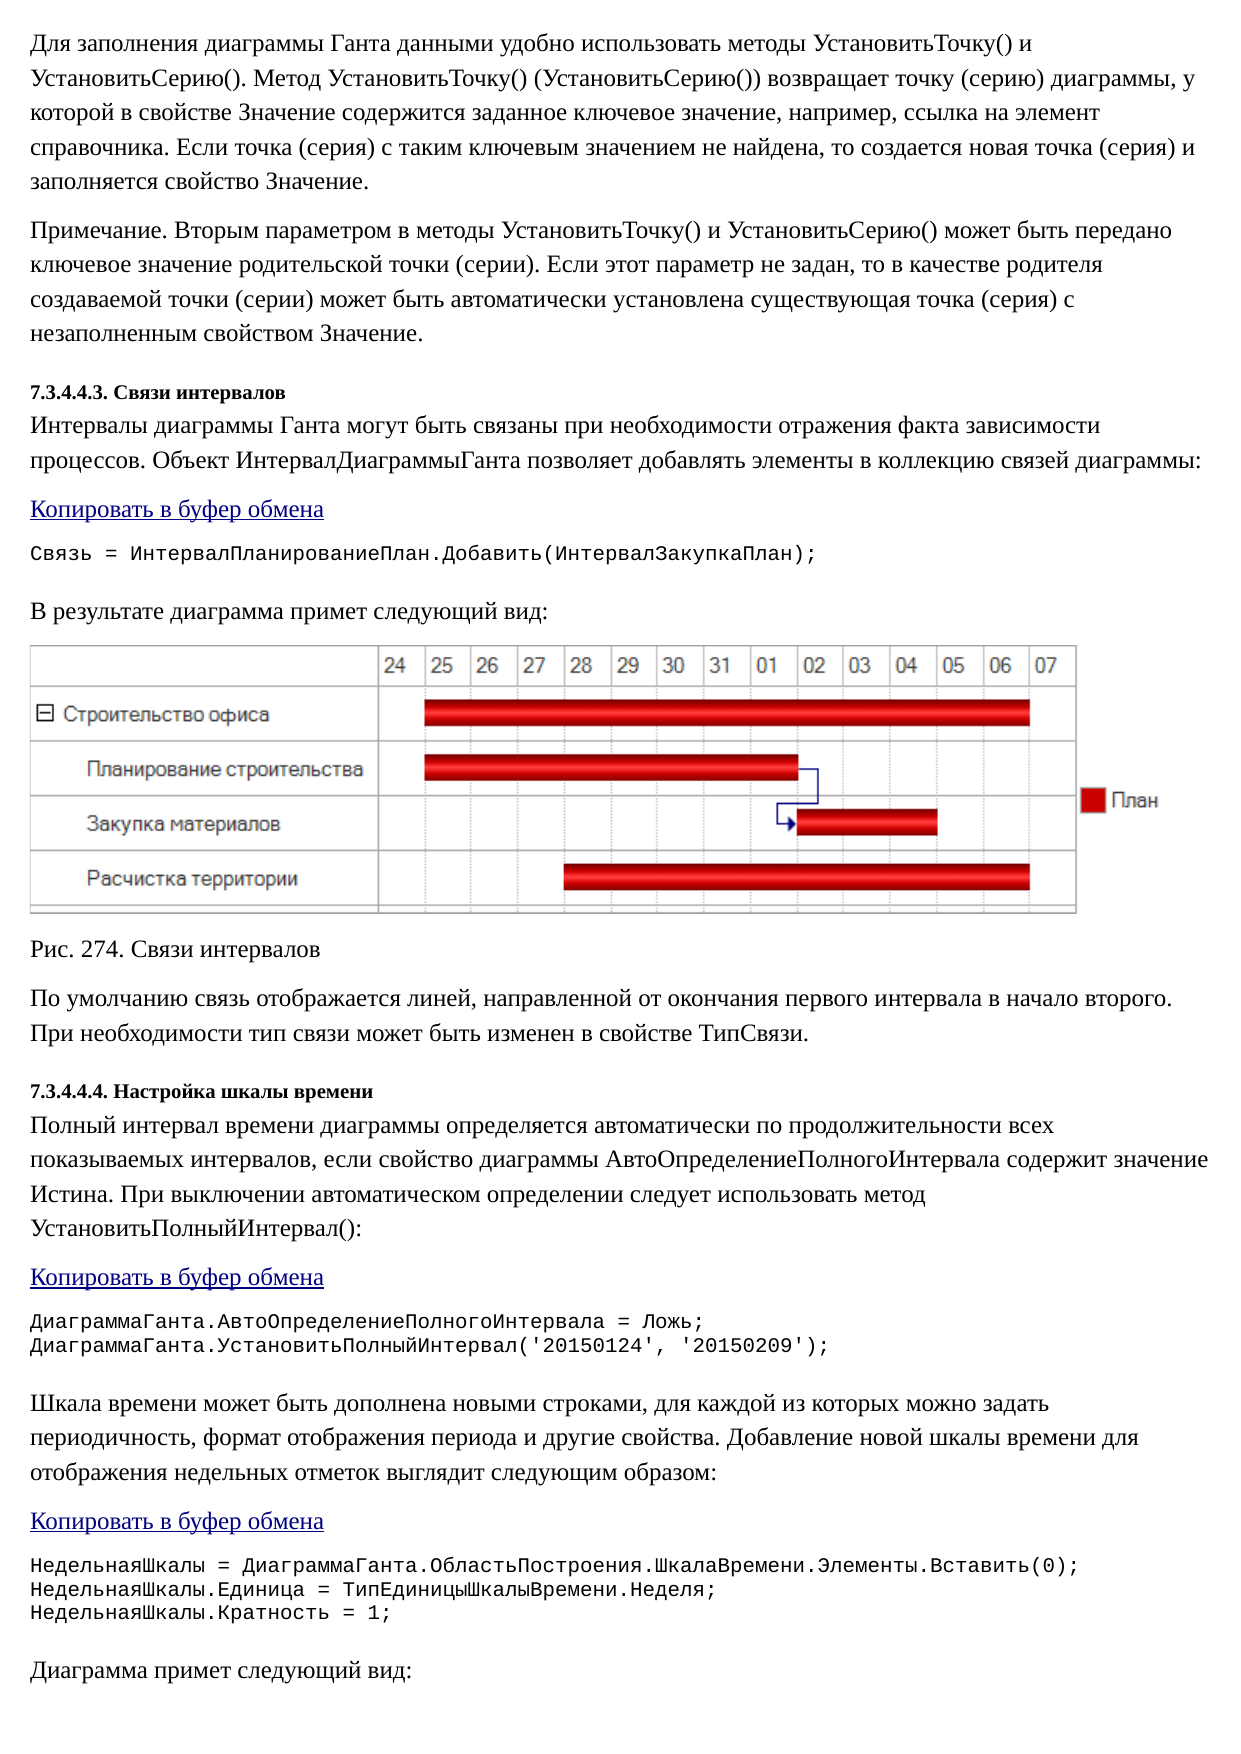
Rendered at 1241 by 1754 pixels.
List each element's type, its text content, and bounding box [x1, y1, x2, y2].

text Примечание. Вторым параметром в методы УстановитьТочку() и УстановитьСерию() может быть передано ключевое значение родительской точки (серии). Если этот параметр не задан, то в качестве родителя создаваемой точки (серии) может быть автоматически установлена существующая точка (серия) с незаполненным свойством Значение. [30, 215, 1211, 347]
text Копировать в буфер обмена [30, 494, 1211, 523]
text Шкала времени может быть дополнена новыми строками, для каждой из которых можно задать периодичность, формат отображения периода и другие свойства. Добавление новой шкалы времени для отображения недельных отметок выглядит следующим образом: [30, 1388, 1211, 1486]
text НедельнаяШкалы.Кратность = 1; [30, 1602, 1211, 1626]
text Копировать в буфер обмена [30, 1262, 1211, 1291]
text НедельнаяШкалы.Единица = ТипЕдиницыШкалыВремени.Неделя; [30, 1579, 1211, 1602]
text Копировать в буфер обмена [30, 1506, 1211, 1535]
text В результате диаграмма примет следующий вид: [30, 596, 1211, 625]
text Связь = ИнтервалПланированиеПлан.Добавить(ИнтервалЗакупкаПлан); [30, 543, 1211, 567]
text ДиаграммаГанта.АвтоОпределениеПолногоИнтервала = Ложь; [30, 1311, 1211, 1335]
subtitle 7.3.4.4.3. Связи интервалов [30, 380, 1211, 404]
text Для заполнения диаграммы Ганта данными удобно использовать методы УстановитьТочку() и УстановитьСерию(). Метод УстановитьТочку() (УстановитьСерию()) возвращает точку (серию) диаграммы, у которой в свойстве Значение содержится заданное ключевое значение, например, ссылка на элемент справочника. Если точка (серия) с таким ключевым значением не найдена, то создается новая точка (серия) и заполняется свойство Значение. [30, 28, 1211, 195]
picture [29, 645, 1171, 914]
text Интервалы диаграммы Ганта могут быть связаны при необходимости отражения факта зависимости процессов. Объект ИнтервалДиаграммыГанта позволяет добавлять элементы в коллекцию связей диаграммы: [30, 410, 1211, 474]
text Рис. 274. Связи интервалов [30, 934, 1211, 963]
subtitle 7.3.4.4.4. Настройка шкалы времени [30, 1079, 1211, 1103]
text НедельнаяШкалы = ДиаграммаГанта.ОбластьПостроения.ШкалаВремени.Элементы.Вставить(0); [30, 1555, 1211, 1579]
text По умолчанию связь отображается линей, направленной от окончания первого интервала в начало второго. При необходимости тип связи может быть изменен в свойстве ТипСвязи. [30, 983, 1211, 1047]
text ДиаграммаГанта.УстановитьПолныйИнтервал('20150124', '20150209'); [30, 1335, 1211, 1358]
text Полный интервал времени диаграммы определяется автоматически по продолжительности всех показываемых интервалов, если свойство диаграммы АвтоОпределениеПолногоИнтервала содержит значение Истина. При выключении автоматическом определении следует использовать метод УстановитьПолныйИнтервал(): [30, 1110, 1211, 1242]
text Диаграмма примет следующий вид: [30, 1656, 1211, 1684]
